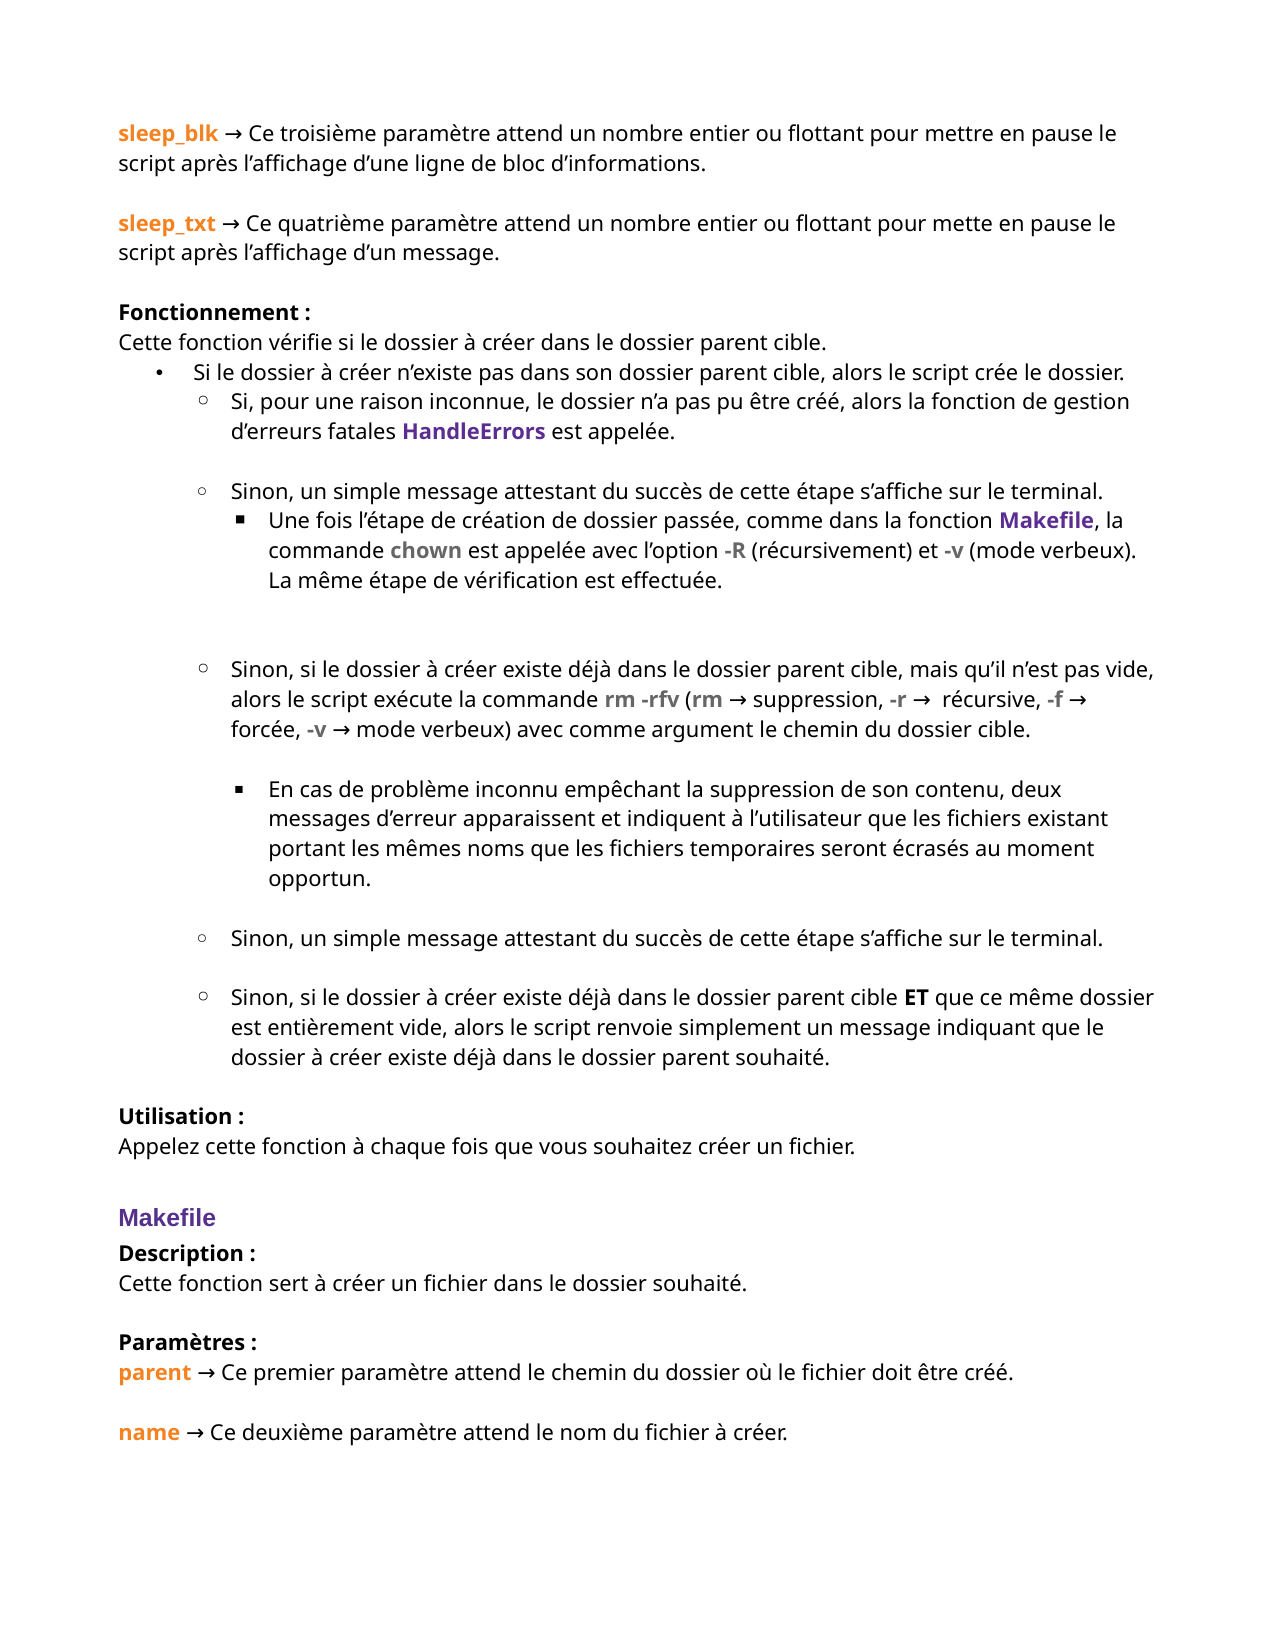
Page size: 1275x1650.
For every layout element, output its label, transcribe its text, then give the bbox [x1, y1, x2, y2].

text Cette fonction sert à créer un fichier dans le dossier souhaité. [118, 1268, 1157, 1297]
list Sinon, un simple message attestant du succès de cette étape s’affiche sur le terminal. [193, 476, 1157, 505]
list Sinon, si le dossier à créer existe déjà dans le dossier parent cible, mais qu’il n’est pas vide, alors le script exécute la commande rm -rfv (rm → suppression, -r → récursive, -f → forcée, -v → mode verbeux) avec comme argument le chemin du dossier cible. [193, 654, 1157, 744]
list Sinon, si le dossier à créer existe déjà dans le dossier parent cible ET que ce même dossier est entièrement vide, alors le script renvoie simplement un message indiquant que le dossier à créer existe déjà dans le dossier parent souhaité. [193, 982, 1157, 1071]
text Fonctionnement : [118, 297, 1157, 327]
text name → Ce deuxième paramètre attend le nom du fichier à créer. [118, 1417, 1157, 1446]
list En cas de problème inconnu empêchant la suppression de son contenu, deux messages d’erreur apparaissent et indiquent à l’utilisateur que les fichiers existant portant les mêmes noms que les fichiers temporaires seront écrasés au moment opportun. [231, 773, 1157, 893]
list Si le dossier à créer n’existe pas dans son­ dossier parent cible, alors le script crée le dossier. [156, 356, 1157, 386]
text Utilisation : [118, 1101, 1157, 1131]
text Paramètres : [118, 1327, 1157, 1357]
list Sinon, un simple message attestant du succès de cette étape s’affiche sur le terminal. [193, 922, 1157, 952]
subtitle Makefile [118, 1203, 1157, 1232]
text Appelez cette fonction à chaque fois que vous souhaitez créer un fichier. [118, 1131, 1157, 1161]
text Description : [118, 1238, 1157, 1268]
text parent → Ce premier paramètre attend le chemin du dossier où le fichier doit être créé. [118, 1357, 1157, 1387]
text Cette fonction vérifie si le dossier à créer dans le dossier parent cible. [118, 327, 1157, 356]
text sleep_blk → Ce troisième paramètre attend un nombre entier ou flottant pour mettre en pause le script après l’affichage d’une ligne de bloc d’informations. [118, 118, 1157, 178]
text sleep_txt → Ce quatrième paramètre attend un nombre entier ou flottant pour mette en pause le script après l’affichage d’un message. [118, 207, 1157, 267]
list Si, pour une raison inconnue, le dossier n’a pas pu être créé, alors la fonction de gestion d’erreurs fatales HandleErrors est appelée. [193, 386, 1157, 446]
list Une fois l’étape de création de dossier passée, comme dans la fonction Makefile, la commande chown est appelée avec l’option -R (récursivement) et -v (mode verbeux). La même étape de vérification est effectuée. [231, 505, 1157, 595]
